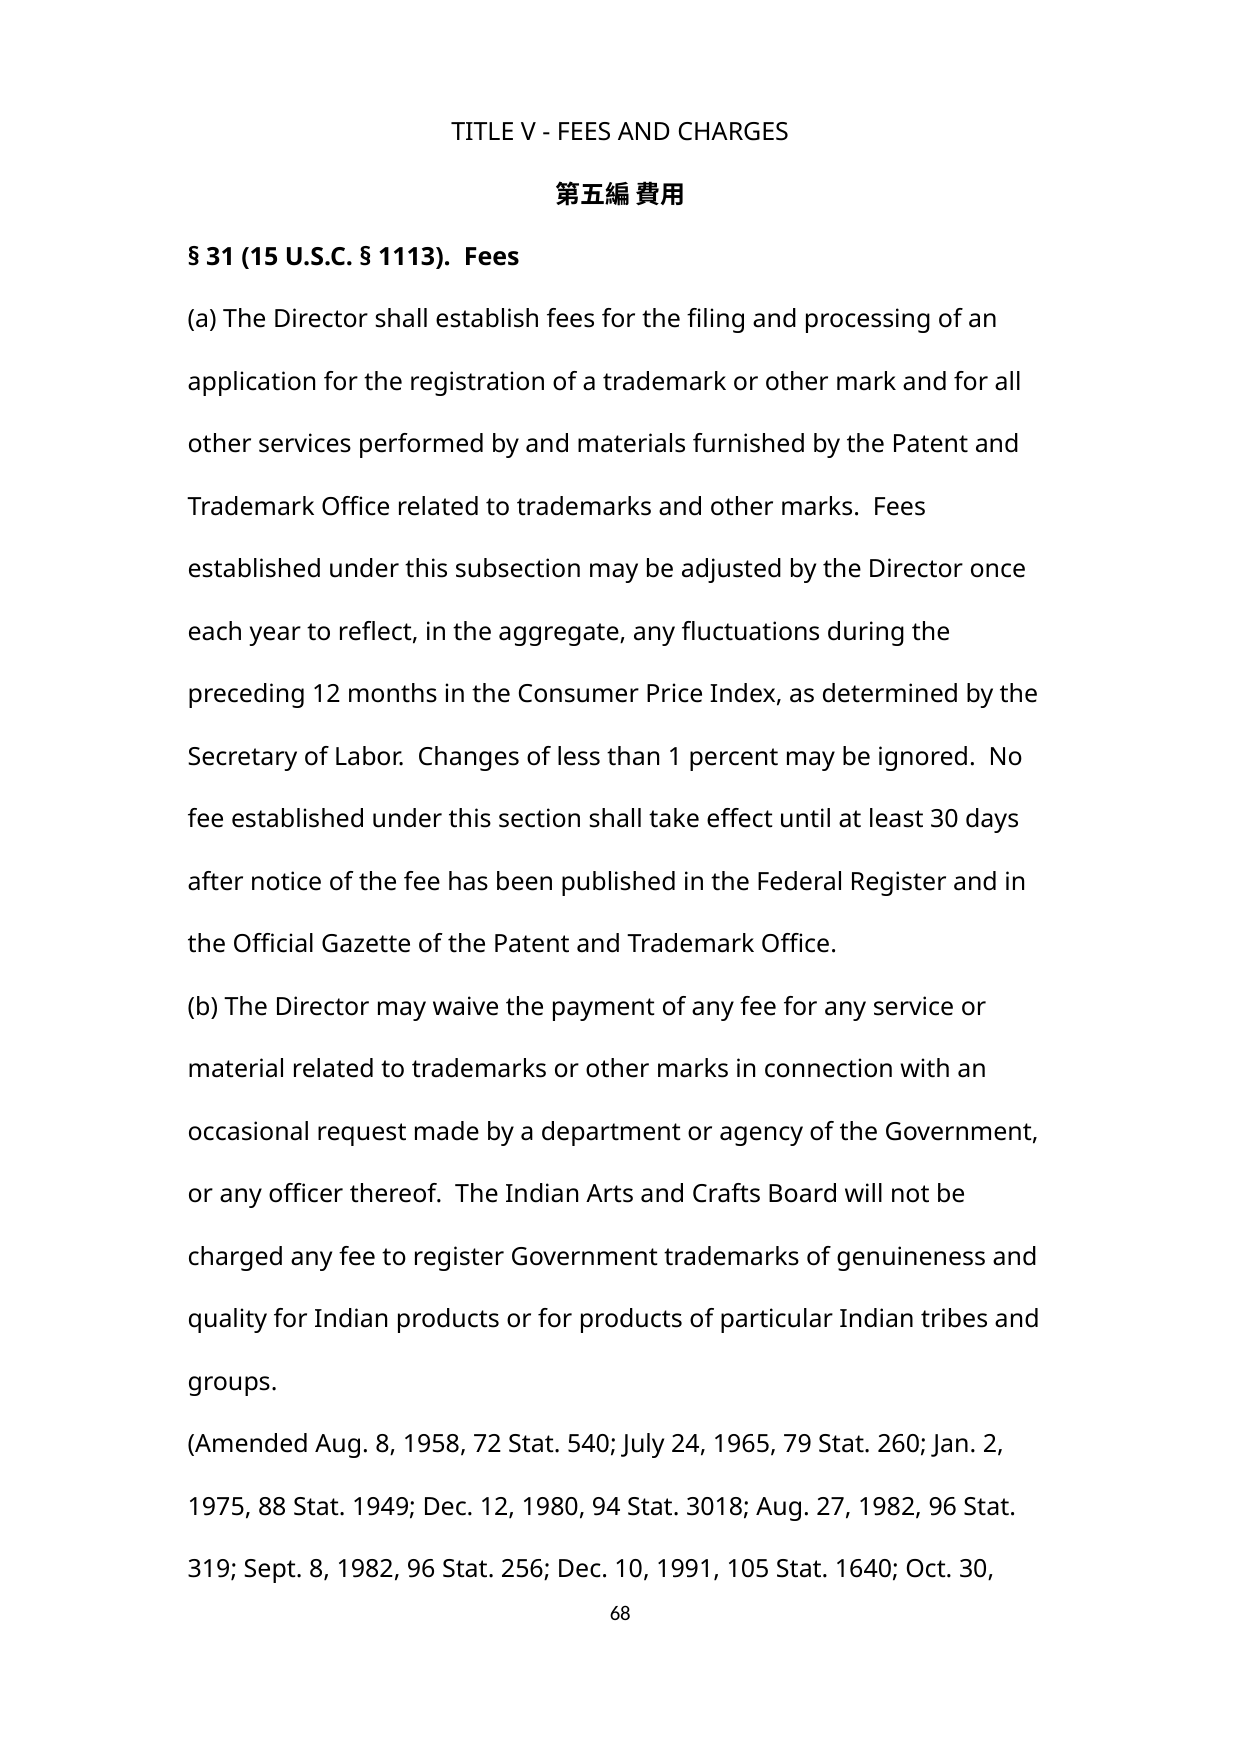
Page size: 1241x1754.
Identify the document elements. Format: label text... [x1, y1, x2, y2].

text 第五編 費用 [187, 151, 1053, 214]
text (a) The Director shall establish fees for the filing and processing of an application for the registration of a trademark or other mark and for all other services performed by and materials furnished by the Patent and Trademark Office related to trademarks and other marks. Fees established under this subsection may be adjusted by the Director once each year to reflect, in the aggregate, any fluctuations during the preceding 12 months in the Consumer Price Index, as determined by the Secretary of Labor. Changes of less than 1 percent may be ignored. No fee established under this section shall take effect until at least 30 days after notice of the fee has been published in the Federal Register and in the Official Gazette of the Patent and Trademark Office. [187, 276, 1053, 964]
text (Amended Aug. 8, 1958, 72 Stat. 540; July 24, 1965, 79 Stat. 260; Jan. 2, 1975, 88 Stat. 1949; Dec. 12, 1980, 94 Stat. 3018; Aug. 27, 1982, 96 Stat. 319; Sept. 8, 1982, 96 Stat. 256; Dec. 10, 1991, 105 Stat. 1640; Oct. 30, [187, 1401, 1053, 1589]
text § 31 (15 U.S.C. § 1113). Fees [187, 214, 1053, 276]
text (b) The Director may waive the payment of any fee for any service or material related to trademarks or other marks in connection with an occasional request made by a department or agency of the Government, or any officer thereof. The Indian Arts and Crafts Board will not be charged any fee to register Government trademarks of genuineness and quality for Indian products or for products of particular Indian tribes and groups. [187, 964, 1053, 1401]
text TITLE V - FEES AND CHARGES [187, 89, 1053, 151]
